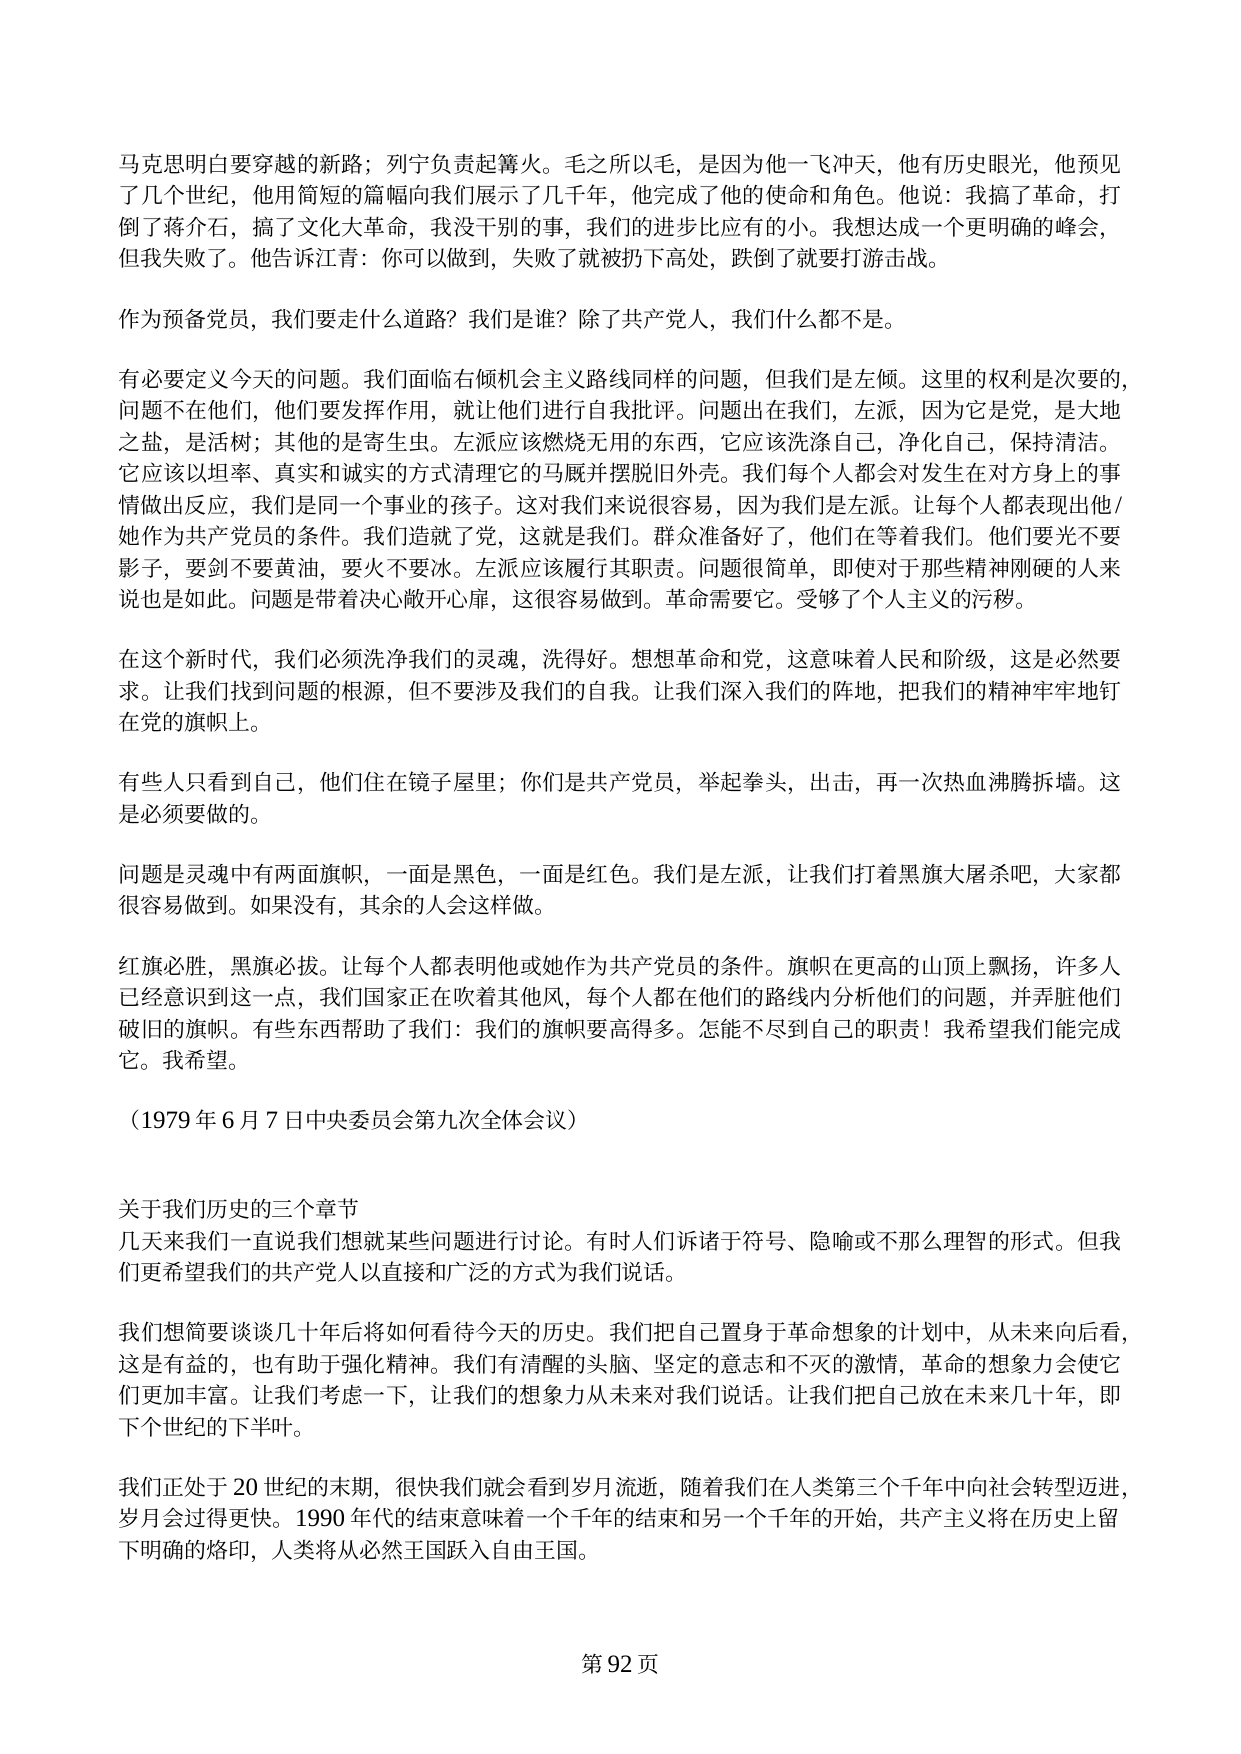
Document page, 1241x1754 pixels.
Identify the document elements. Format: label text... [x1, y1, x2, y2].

text 马克思明白要穿越的新路；列宁负责起篝火。毛之所以毛，是因为他一飞冲天，他有历史眼光，他预见了几个世纪，他用简短的篇幅向我们展示了几千年，他完成了他的使命和角色。他说：我搞了革命，打倒了蒋介石，搞了文化大革命，我没干别的事，我们的进步比应有的小。我想达成一个更明确的峰会，但我失败了。他告诉江青：你可以做到，失败了就被扔下高处，跌倒了就要打游击战。 [118, 147, 1122, 273]
text 作为预备党员，我们要走什么道路？我们是谁？除了共产党人，我们什么都不是。 [118, 302, 1122, 333]
text （1979年6月7日中央委员会第九次全体会议） [118, 1103, 1122, 1135]
text 红旗必胜，黑旗必拔。让每个人都表明他或她作为共产党员的条件。旗帜在更高的山顶上飘扬，许多人已经意识到这一点，我们国家正在吹着其他风，每个人都在他们的路线内分析他们的问题，并弄脏他们破旧的旗帜。有些东西帮助了我们：我们的旗帜要高得多。怎能不尽到自己的职责！我希望我们能完成它。我希望。 [118, 949, 1122, 1075]
text 几天来我们一直说我们想就某些问题进行讨论。有时人们诉诸于符号、隐喻或不那么理智的形式。但我们更希望我们的共产党人以直接和广泛的方式为我们说话。 [118, 1224, 1122, 1287]
text 问题是灵魂中有两面旗帜，一面是黑色，一面是红色。我们是左派，让我们打着黑旗大屠杀吧，大家都很容易做到。如果没有，其余的人会这样做。 [118, 857, 1122, 920]
text 关于我们历史的三个章节 [118, 1192, 1122, 1224]
text 我们想简要谈谈几十年后将如何看待今天的历史。我们把自己置身于革命想象的计划中，从未来向后看，这是有益的，也有助于强化精神。我们有清醒的头脑、坚定的意志和不灭的激情，革命的想象力会使它们更加丰富。让我们考虑一下，让我们的想象力从未来对我们说话。让我们把自己放在未来几十年，即下个世纪的下半叶。 [118, 1316, 1122, 1441]
text 有必要定义今天的问题。我们面临右倾机会主义路线同样的问题，但我们是左倾。这里的权利是次要的，问题不在他们，他们要发挥作用，就让他们进行自我批评。问题出在我们，左派，因为它是党，是大地之盐，是活树；其他的是寄生虫。左派应该燃烧无用的东西，它应该洗涤自己，净化自己，保持清洁。它应该以坦率、真实和诚实的方式清理它的马厩并摆脱旧外壳。我们每个人都会对发生在对方身上的事情做出反应，我们是同一个事业的孩子。这对我们来说很容易，因为我们是左派。让每个人都表现出他/她作为共产党员的条件。我们造就了党，这就是我们。群众准备好了，他们在等着我们。他们要光不要影子，要剑不要黄油，要火不要冰。左派应该履行其职责。问题很简单，即使对于那些精神刚硬的人来说也是如此。问题是带着决心敞开心扉，这很容易做到。革命需要它。受够了个人主义的污秽。 [118, 362, 1122, 614]
text 我们正处于20世纪的末期，很快我们就会看到岁月流逝，随着我们在人类第三个千年中向社会转型迈进，岁月会过得更快。1990年代的结束意味着一个千年的结束和另一个千年的开始，共产主义将在历史上留下明确的烙印，人类将从必然王国跃入自由王国。 [118, 1470, 1122, 1564]
text 在这个新时代，我们必须洗净我们的灵魂，洗得好。想想革命和党，这意味着人民和阶级，这是必然要求。让我们找到问题的根源，但不要涉及我们的自我。让我们深入我们的阵地，把我们的精神牢牢地钉在党的旗帜上。 [118, 642, 1122, 737]
text 有些人只看到自己，他们住在镜子屋里；你们是共产党员，举起拳头，出击，再一次热血沸腾拆墙。这是必须要做的。 [118, 766, 1122, 828]
